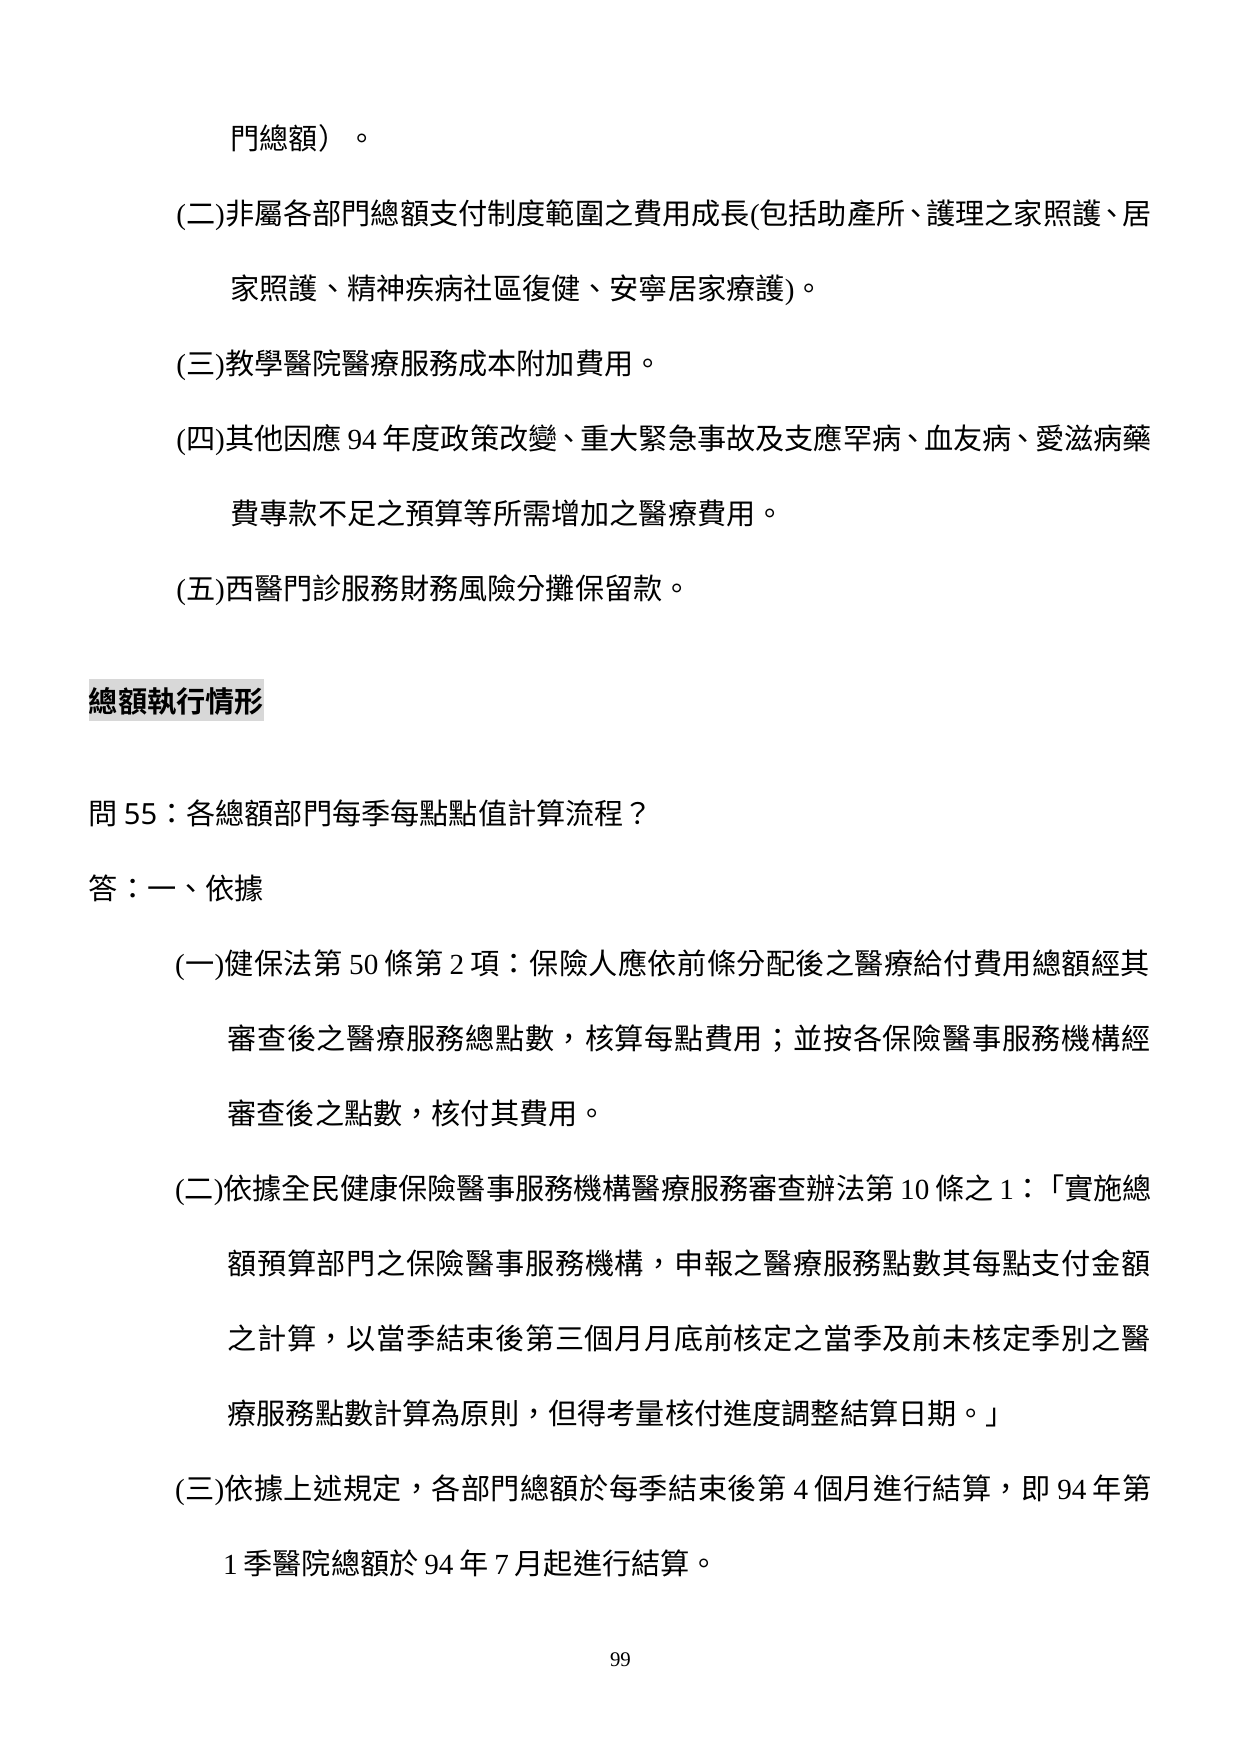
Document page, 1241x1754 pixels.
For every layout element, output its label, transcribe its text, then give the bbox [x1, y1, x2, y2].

text 答：一、依據 [89, 849, 1152, 924]
text (一)健保法第50條第2項：保險人應依前條分配後之醫療給付費用總額經其審查後之醫療服務總點數，核算每點費用；並按各保險醫事服務機構經審查後之點數，核付其費用。 [175, 924, 1152, 1149]
text (四)其他因應94年度政策改變、重大緊急事故及支應罕病、血友病、愛滋病藥費專款不足之預算等所需增加之醫療費用。 [176, 399, 1152, 549]
text 問55：各總額部門每季每點點值計算流程？ [89, 774, 1152, 849]
text (三)依據上述規定，各部門總額於每季結束後第4個月進行結算，即94年第1季醫院總額於94年7月起進行結算。 [175, 1449, 1152, 1599]
text (二)依據全民健康保險醫事服務機構醫療服務審查辦法第10條之1：「實施總額預算部門之保險醫事服務機構，申報之醫療服務點數其每點支付金額之計算，以當季結束後第三個月月底前核定之當季及前未核定季別之醫療服務點數計算為原則，但得考量核付進度調整結算日期。」 [175, 1149, 1152, 1449]
text 門總額）。 [176, 99, 1152, 174]
text (二)非屬各部門總額支付制度範圍之費用成長(包括助產所、護理之家照護、居家照護、精神疾病社區復健、安寧居家療護)。 [176, 174, 1152, 324]
text (三)教學醫院醫療服務成本附加費用。 [176, 324, 1152, 399]
text 總額執行情形 [89, 662, 1152, 737]
text (五)西醫門診服務財務風險分攤保留款。 [176, 549, 1152, 624]
